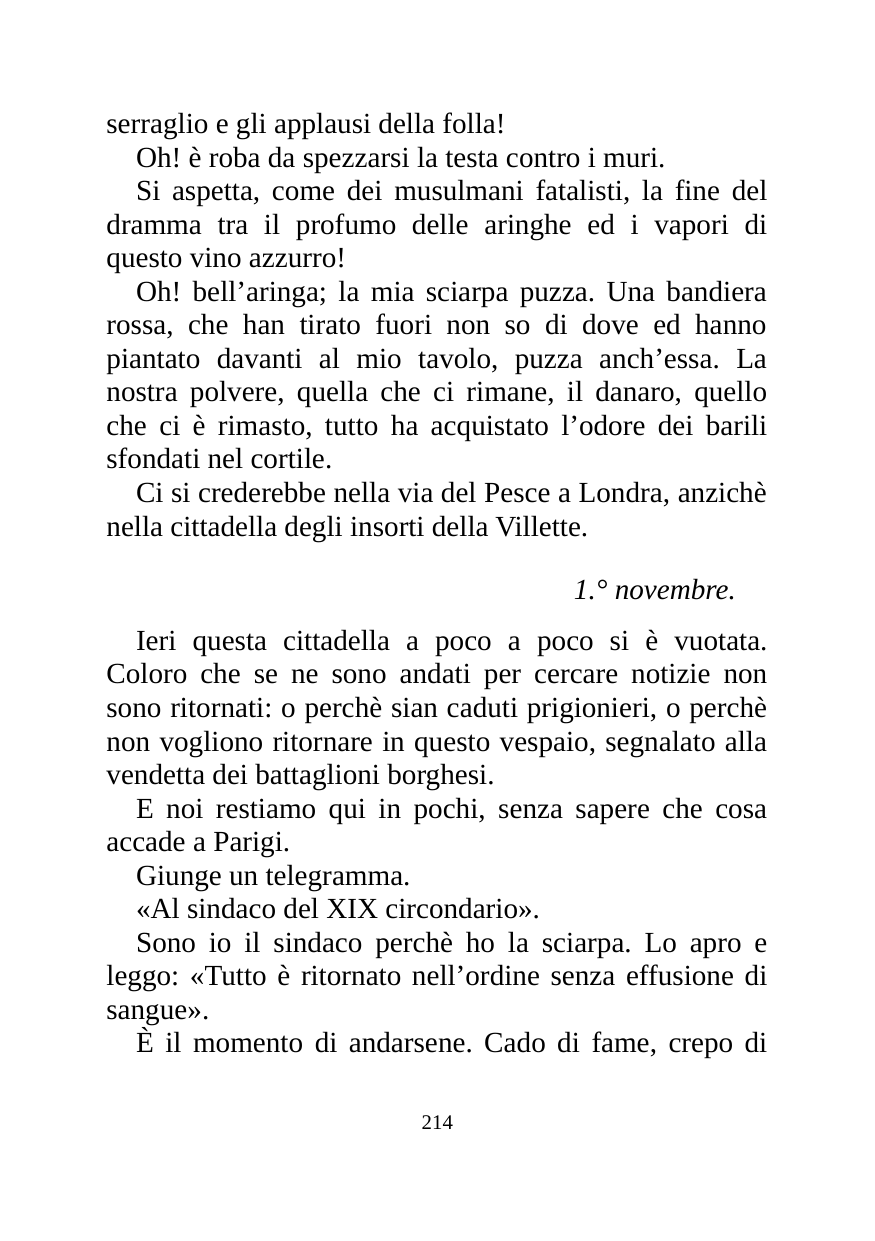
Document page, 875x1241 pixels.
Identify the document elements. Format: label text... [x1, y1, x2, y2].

text Oh! è roba da spezzarsi la testa contro i muri. [106, 140, 768, 173]
text Giunge un telegramma. [106, 858, 768, 891]
text E noi restiamo qui in pochi, senza sapere che cosa accade a Parigi. [106, 791, 768, 858]
text Ci si crederebbe nella via del Pesce a Londra, anzichè nella cittadella degli insorti della Villette. [106, 475, 768, 542]
text serraglio e gli applausi della folla! [106, 106, 768, 140]
text Sono io il sindaco perchè ho la sciarpa. Lo apro e leggo: «Tutto è ritornato nell’ordine senza effusione di sangue». [106, 925, 768, 1026]
text Si aspetta, come dei musulmani fatalisti, la fine del dramma tra il profumo delle aringhe ed i vapori di questo vino azzurro! [106, 173, 768, 274]
text È il momento di andarsene. Cado di fame, crepo di [106, 1026, 768, 1059]
text «Al sindaco del XIX circondario». [106, 891, 768, 925]
text Oh! bell’aringa; la mia sciarpa puzza. Una bandiera rossa, che han tirato fuori non so di dove ed hanno piantato davanti al mio tavolo, puzza anch’essa. La nostra polvere, quella che ci rimane, il danaro, quello che ci è rimasto, tutto ha acquistato l’odore dei barili sfondati nel cortile. [106, 274, 768, 475]
text Ieri questa cittadella a poco a poco si è vuotata. Coloro che se ne sono andati per cercare notizie non sono ritornati: o perchè sian caduti prigionieri, o perchè non vogliono ritornare in questo vespaio, segnalato alla vendetta dei battaglioni borghesi. [106, 623, 768, 791]
text 1.° novembre. [106, 572, 738, 605]
